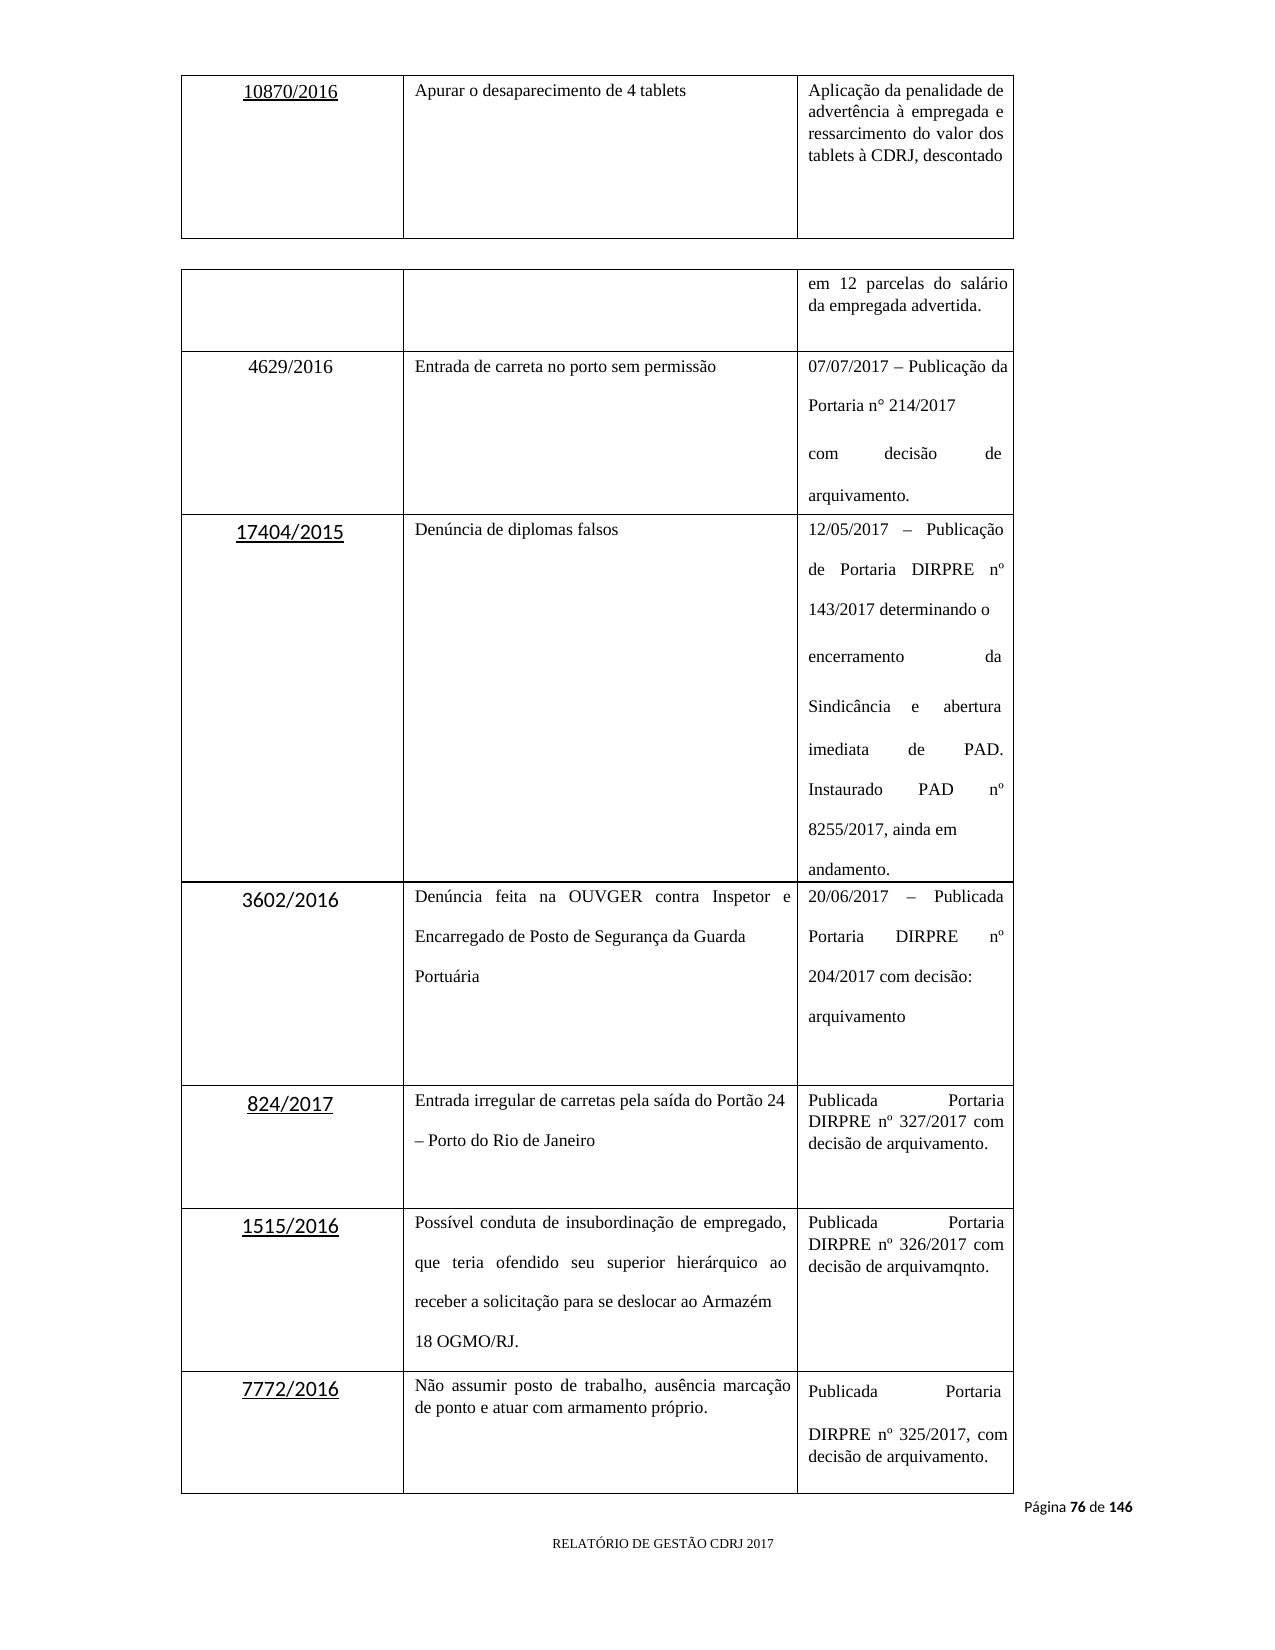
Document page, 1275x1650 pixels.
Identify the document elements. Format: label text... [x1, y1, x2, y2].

table_cell Apurar o desaparecimento de 4 tablets [404, 76, 797, 238]
table_cell Denúncia de diplomas falsos [404, 515, 797, 881]
table_header [182, 270, 403, 351]
table_header [404, 270, 797, 351]
table_cell Aplicação da penalidade de advertência à empregada e ressarcimento do valor dos tablets à CDRJ, descontado [798, 76, 1013, 238]
table_cell 824/2017 [182, 1086, 403, 1208]
table_cell Publicada Portaria DIRPRE nº 327/2017 com decisão de arquivamento. [798, 1086, 1013, 1208]
table_cell Entrada irregular de carretas pela saída do Portão 24 – Porto do Rio de Janeiro [404, 1086, 797, 1208]
table_cell Publicada Portaria DIRPRE nº 325/2017, com decisão de arquivamento. [798, 1372, 1013, 1493]
table_cell 1515/2016 [182, 1209, 403, 1371]
table_cell 17404/2015 [182, 515, 403, 881]
table_cell 07/07/2017 – Publicação da Portaria n° 214/2017 com decisão de arquivamento. [798, 352, 1013, 514]
table_cell Possível conduta de insubordinação de empregado, que teria ofendido seu superior hierárquico ao receber a solicitação para se deslocar ao Armazém 18 OGMO/RJ. [404, 1209, 797, 1371]
table_cell 4629/2016 [182, 352, 403, 514]
table_cell Publicada Portaria DIRPRE nº 326/2017 com decisão de arquivamqnto. [798, 1209, 1013, 1371]
table_cell 12/05/2017 – Publicação de Portaria DIRPRE nº 143/2017 determinando o encerramento da Sindicância e abertura imediata de PAD. Instaurado PAD nº 8255/2017, ainda em andamento. [798, 515, 1013, 881]
table_cell Não assumir posto de trabalho, ausência marcação de ponto e atuar com armamento próprio. [404, 1372, 797, 1493]
table_header em 12 parcelas do salário da empregada advertida. [798, 270, 1013, 351]
table_cell 3602/2016 [182, 883, 403, 1085]
table_cell Denúncia feita na OUVGER contra Inspetor e Encarregado de Posto de Segurança da Guarda Portuária [404, 883, 797, 1085]
table_cell 10870/2016 [182, 76, 403, 238]
table_cell Entrada de carreta no porto sem permissão [404, 352, 797, 514]
table_cell 20/06/2017 – Publicada Portaria DIRPRE nº 204/2017 com decisão: arquivamento [798, 883, 1013, 1085]
table_cell 7772/2016 [182, 1372, 403, 1493]
